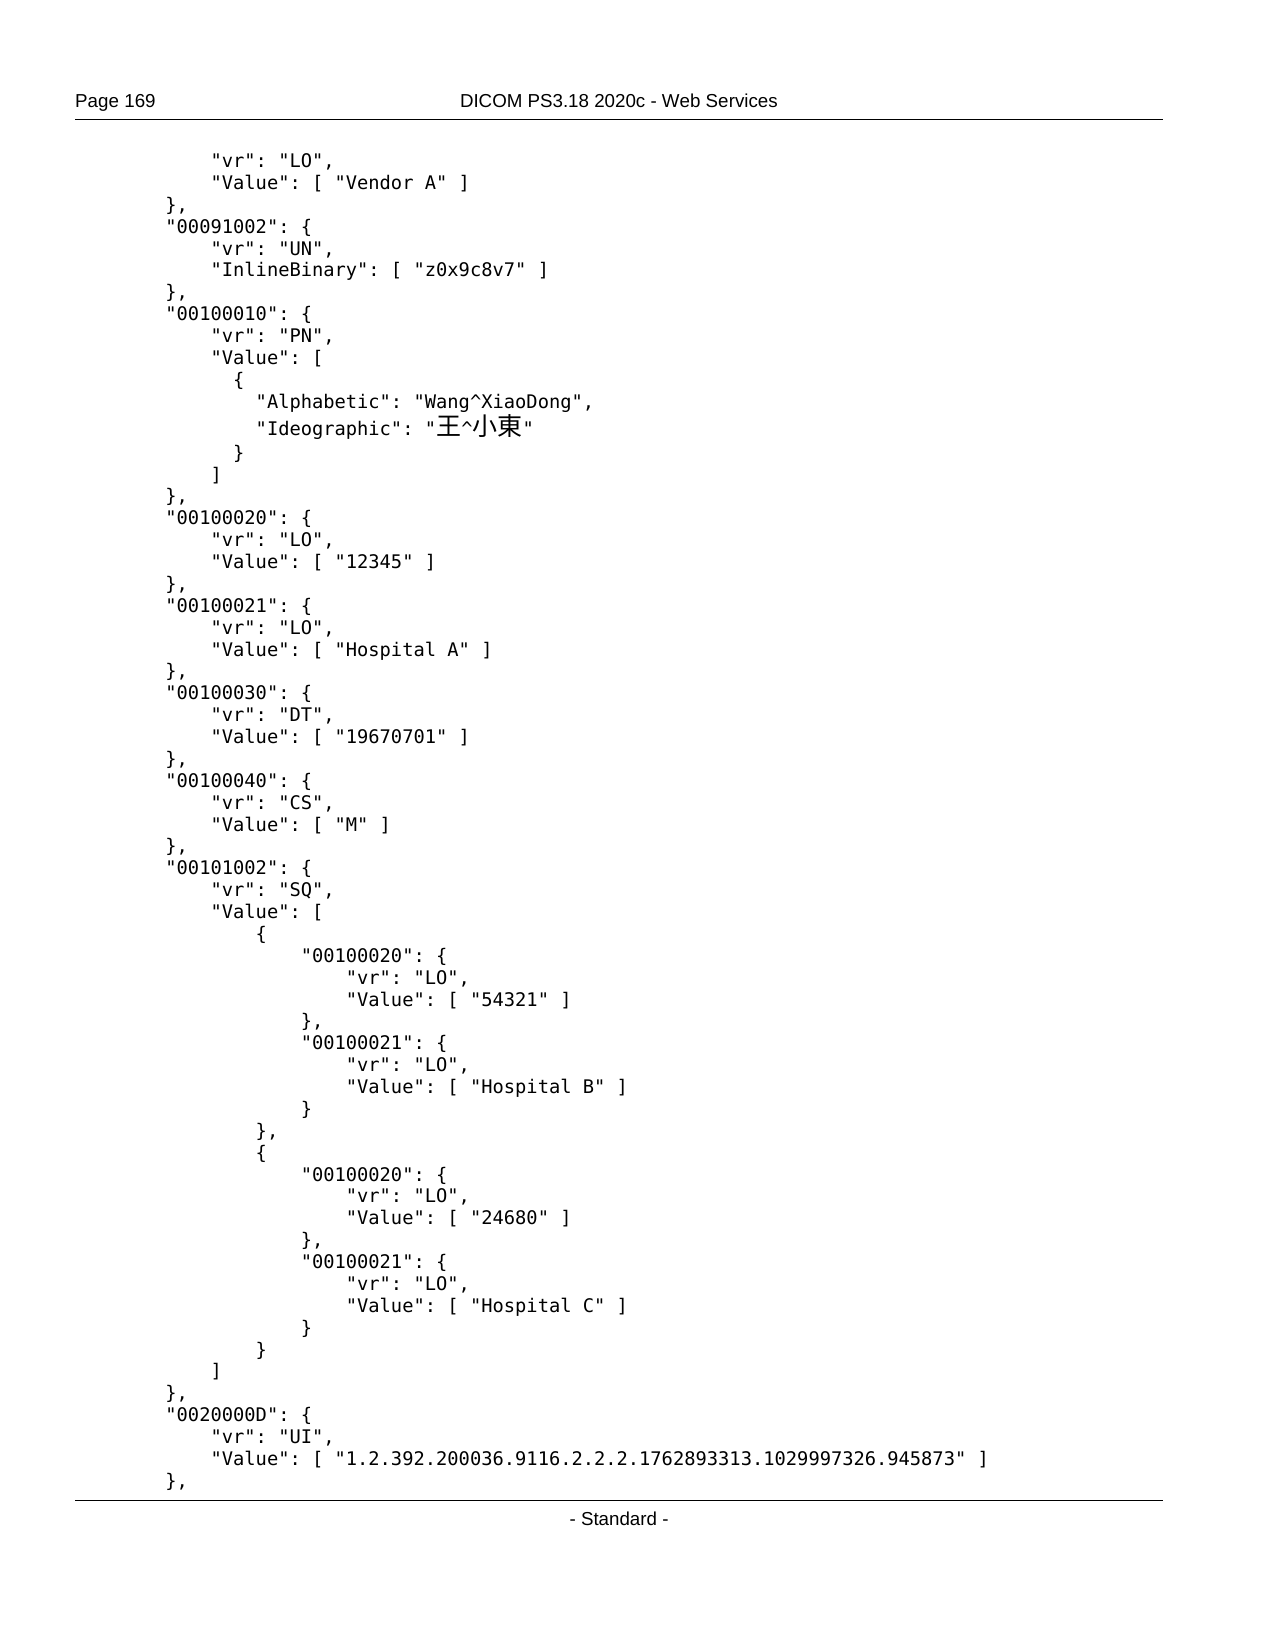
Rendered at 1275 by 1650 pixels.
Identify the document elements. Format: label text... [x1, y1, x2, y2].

text "vr": "LO", "Value": [ "Vendor A" ] }, "00091002": { "vr": "UN", "InlineBinary": [ "z0x9c8v7" ] }, "00100010": { "vr": "PN", "Value": [ { "Alphabetic": "Wang^XiaoDong", "Ideographic": "王^小東" } ] }, "00100020": { "vr": "LO", "Value": [ "12345" ] }, "00100021": { "vr": "LO", "Value": [ "Hospital A" ] }, "00100030": { "vr": "DT", "Value": [ "19670701" ] }, "00100040": { "vr": "CS", "Value": [ "M" ] }, "00101002": { "vr": "SQ", "Value": [ { "00100020": { "vr": "LO", "Value": [ "54321" ] }, "00100021": { "vr": "LO", "Value": [ "Hospital B" ] } }, { "00100020": { "vr": "LO", "Value": [ "24680" ] }, "00100021": { "vr": "LO", "Value": [ "Hospital C" ] } } ] }, "0020000D": { "vr": "UI", "Value": [ "1.2.392.200036.9116.2.2.2.1762893313.1029997326.945873" ] }, [75, 150, 1162, 1492]
